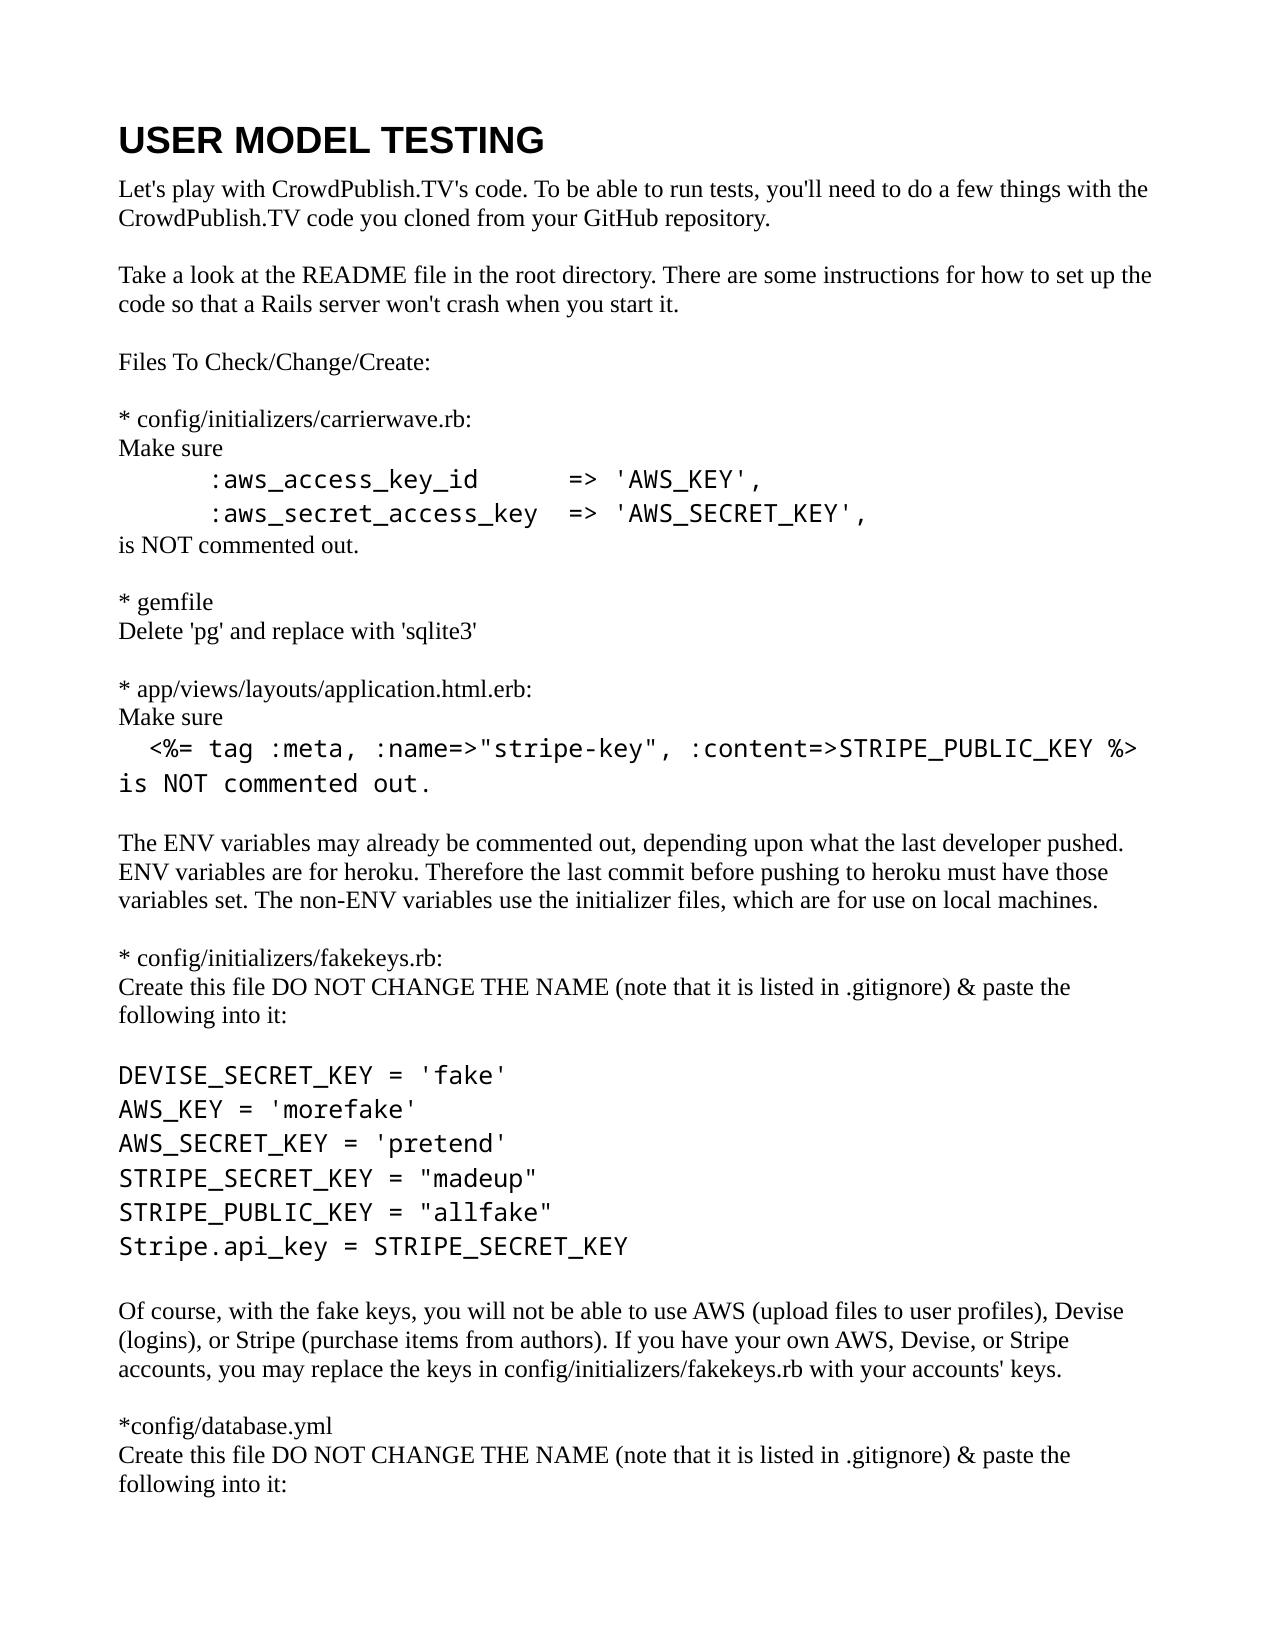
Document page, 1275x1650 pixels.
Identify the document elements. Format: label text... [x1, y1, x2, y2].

text STRIPE_SECRET_KEY = "madeup" [118, 1160, 1157, 1194]
text * config/initializers/carrierwave.rb: [118, 404, 1157, 433]
text AWS_SECRET_KEY = 'pretend' [118, 1126, 1157, 1160]
text The ENV variables may already be commented out, depending upon what the last developer pushed. ENV variables are for heroku. Therefore the last commit before pushing to heroku must have those variables set. The non-ENV variables use the initializer files, which are for use on local machines. [118, 828, 1157, 914]
text Let's play with CrowdPublish.TV's code. To be able to run tests, you'll need to do a few things with the CrowdPublish.TV code you cloned from your GitHub repository. [118, 174, 1157, 232]
text STRIPE_PUBLIC_KEY = "allfake" [118, 1194, 1157, 1228]
text DEVISE_SECRET_KEY = 'fake' [118, 1058, 1157, 1092]
text is NOT commented out. [118, 765, 1157, 799]
text Stripe.api_key = STRIPE_SECRET_KEY [118, 1228, 1157, 1262]
text Of course, with the fake keys, you will not be able to use AWS (upload files to user profiles), Devise (logins), or Stripe (purchase items from authors). If you have your own AWS, Devise, or Stripe accounts, you may replace the keys in config/initializers/fakekeys.rb with your accounts' keys. [118, 1296, 1157, 1383]
text Take a look at the README file in the root directory. There are some instructions for how to set up the code so that a Rails server won't crash when you start it. [118, 261, 1157, 318]
text AWS_KEY = 'morefake' [118, 1092, 1157, 1126]
text Delete 'pg' and replace with 'sqlite3' [118, 616, 1157, 645]
text * app/views/layouts/application.html.erb: [118, 674, 1157, 702]
text <%= tag :meta, :name=>"stripe-key", :content=>STRIPE_PUBLIC_KEY %> [118, 731, 1157, 765]
text * config/initializers/fakekeys.rb: [118, 943, 1157, 972]
text *config/database.yml [118, 1411, 1157, 1440]
text :aws_access_key_id => 'AWS_KEY', [118, 462, 1157, 496]
text Make sure [118, 702, 1157, 731]
text Make sure [118, 433, 1157, 462]
text is NOT commented out. [118, 530, 1157, 559]
text Create this file DO NOT CHANGE THE NAME (note that it is listed in .gitignore) & paste the following into it: [118, 1440, 1157, 1498]
text :aws_secret_access_key => 'AWS_SECRET_KEY', [118, 496, 1157, 530]
text Files To Check/Change/Create: [118, 347, 1157, 376]
text Create this file DO NOT CHANGE THE NAME (note that it is listed in .gitignore) & paste the following into it: [118, 972, 1157, 1029]
subtitle USER MODEL TESTING [118, 118, 1157, 162]
text * gemfile [118, 587, 1157, 616]
